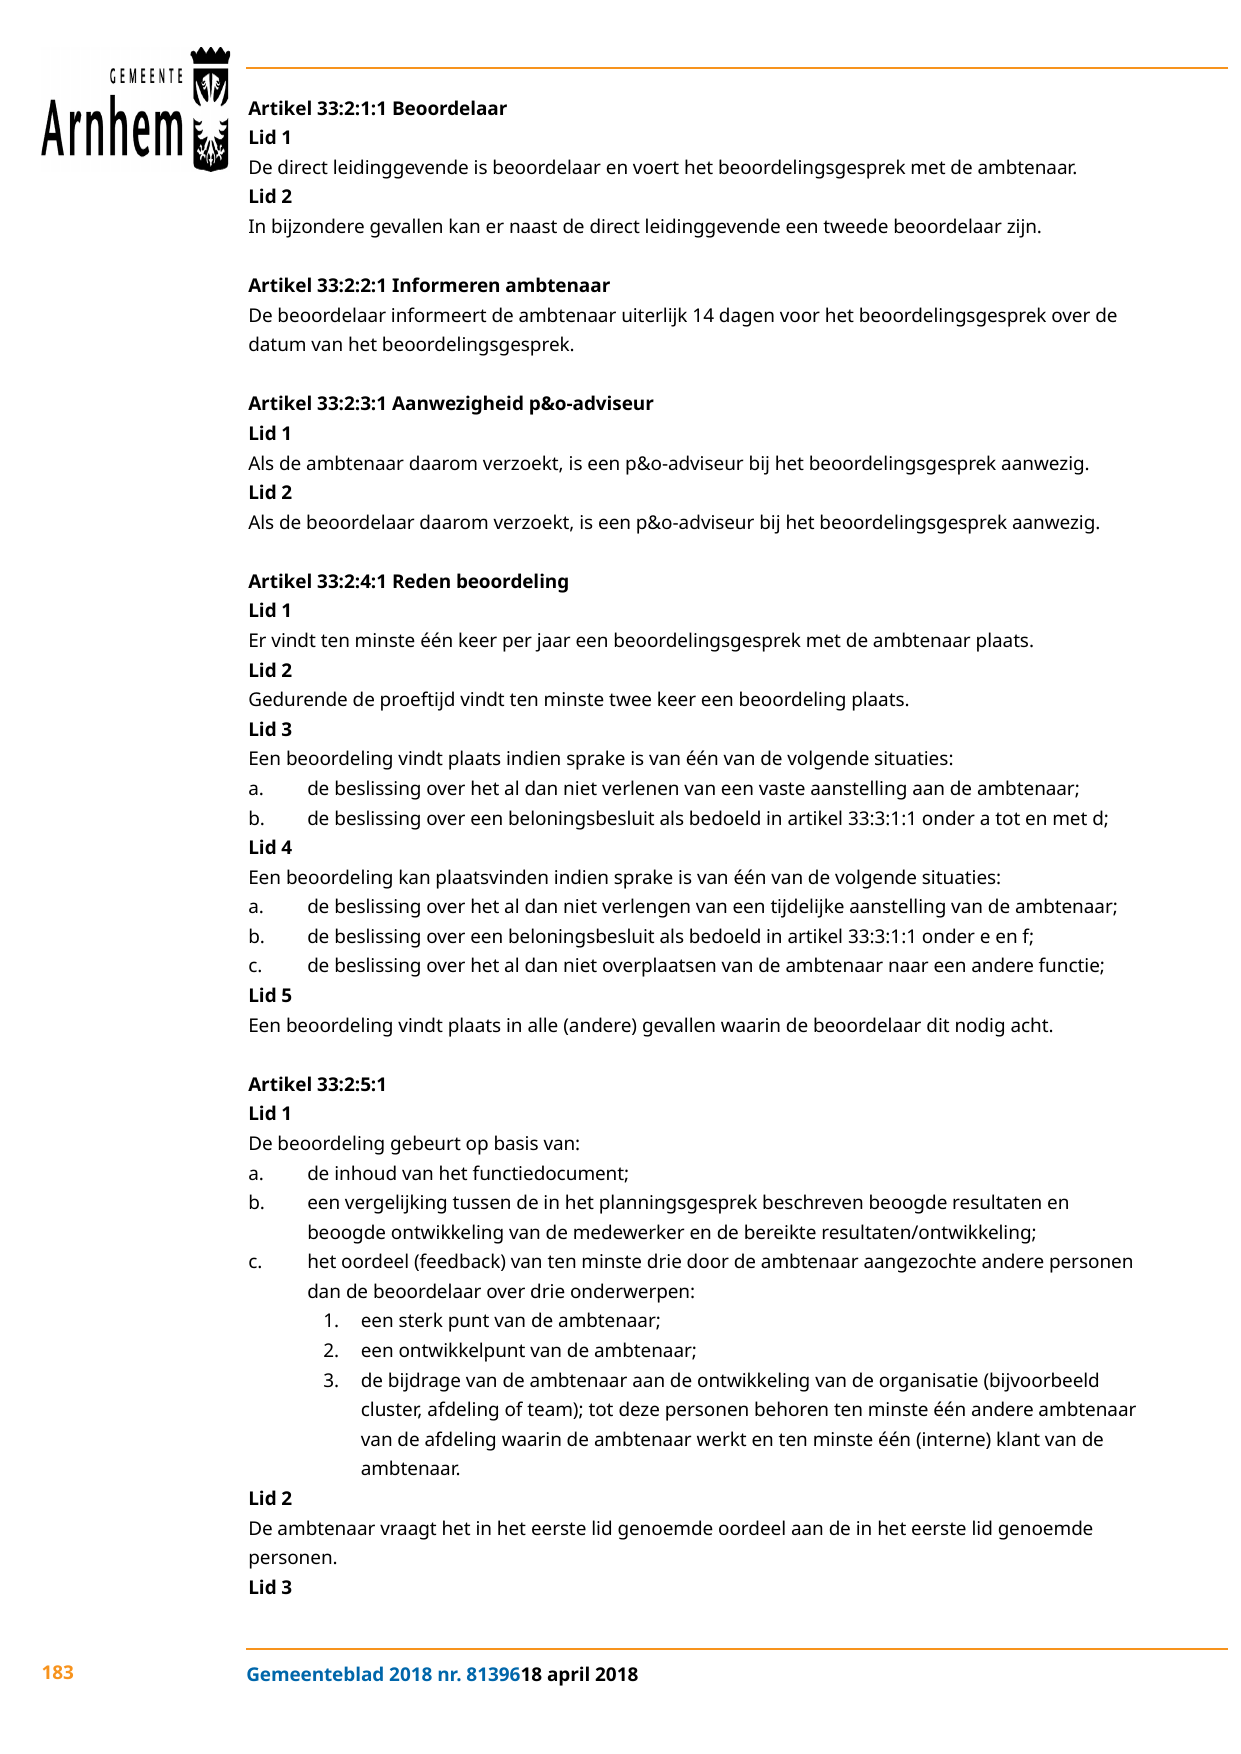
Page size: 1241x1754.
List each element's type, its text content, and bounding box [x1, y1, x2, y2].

picture [41, 47, 231, 172]
text Artikel 33:2:4:1 Reden beoordeling [248, 568, 1152, 594]
text Als de ambtenaar daarom verzoekt, is een p&o-adviseur bij het beoordelingsgesprek aanwezig. [248, 450, 1152, 476]
text Lid 4 [248, 834, 1152, 860]
text Lid 2 [248, 479, 1152, 505]
list de beslissing over het al dan niet verlengen van een tijdelijke aanstelling van de ambtenaar; [248, 893, 1152, 919]
text Lid 2 [248, 1485, 1152, 1511]
text Een beoordeling vindt plaats in alle (andere) gevallen waarin de beoordelaar dit nodig acht. [248, 1012, 1152, 1038]
text Lid 1 [248, 420, 1152, 446]
text De beoordeling gebeurt op basis van: [248, 1130, 1152, 1156]
text Gedurende de proeftijd vindt ten minste twee keer een beoordeling plaats. [248, 686, 1152, 712]
list een vergelijking tussen de in het planningsgesprek beschreven beoogde resultaten en beoogde ontwikkeling van de medewerker en de bereikte resultaten/ontwikkeling; [248, 1189, 1152, 1245]
list de inhoud van het functiedocument; [248, 1160, 1152, 1186]
text Artikel 33:2:3:1 Aanwezigheid p&o-adviseur [248, 391, 1152, 416]
text Een beoordeling vindt plaats indien sprake is van één van de volgende situaties: [248, 746, 1152, 771]
text Lid 2 [248, 657, 1152, 683]
list de beslissing over het al dan niet verlenen van een vaste aanstelling aan de ambtenaar; [248, 775, 1152, 801]
text Lid 5 [248, 982, 1152, 1008]
text Een beoordeling kan plaatsvinden indien sprake is van één van de volgende situaties: [248, 864, 1152, 890]
text Lid 3 [248, 1574, 1152, 1600]
text Lid 1 [248, 124, 1152, 150]
list het oordeel (feedback) van ten minste drie door de ambtenaar aangezochte andere personen dan de beoordelaar over drie onderwerpen: [248, 1248, 1152, 1304]
list de bijdrage van de ambtenaar aan de ontwikkeling van de organisatie (bijvoorbeeld cluster, afdeling of team); tot deze personen behoren ten minste één andere ambtenaar van de afdeling waarin de ambtenaar werkt en ten minste één (interne) klant van de ambtenaar. [323, 1367, 1152, 1481]
list de beslissing over een beloningsbesluit als bedoeld in artikel 33:3:1:1 onder a tot en met d; [248, 805, 1152, 831]
list een ontwikkelpunt van de ambtenaar; [323, 1337, 1152, 1363]
text Er vindt ten minste één keer per jaar een beoordelingsgesprek met de ambtenaar plaats. [248, 627, 1152, 653]
list een sterk punt van de ambtenaar; [323, 1308, 1152, 1333]
text In bijzondere gevallen kan er naast de direct leidinggevende een tweede beoordelaar zijn. [248, 213, 1152, 239]
list de beslissing over een beloningsbesluit als bedoeld in artikel 33:3:1:1 onder e en f; [248, 923, 1152, 949]
text Artikel 33:2:1:1 Beoordelaar [248, 95, 1152, 121]
text De ambtenaar vraagt het in het eerste lid genoemde oordeel aan de in het eerste lid genoemde personen. [248, 1515, 1152, 1570]
text Lid 1 [248, 1101, 1152, 1126]
text Lid 3 [248, 716, 1152, 742]
text Artikel 33:2:2:1 Informeren ambtenaar [248, 272, 1152, 298]
text Als de beoordelaar daarom verzoekt, is een p&o-adviseur bij het beoordelingsgesprek aanwezig. [248, 509, 1152, 535]
text Lid 1 [248, 598, 1152, 623]
text De direct leidinggevende is beoordelaar en voert het beoordelingsgesprek met de ambtenaar. [248, 154, 1152, 180]
text De beoordelaar informeert de ambtenaar uiterlijk 14 dagen voor het beoordelingsgesprek over de datum van het beoordelingsgesprek. [248, 302, 1152, 357]
text Artikel 33:2:5:1 [248, 1071, 1152, 1097]
text Lid 2 [248, 183, 1152, 209]
list de beslissing over het al dan niet overplaatsen van de ambtenaar naar een andere functie; [248, 953, 1152, 978]
